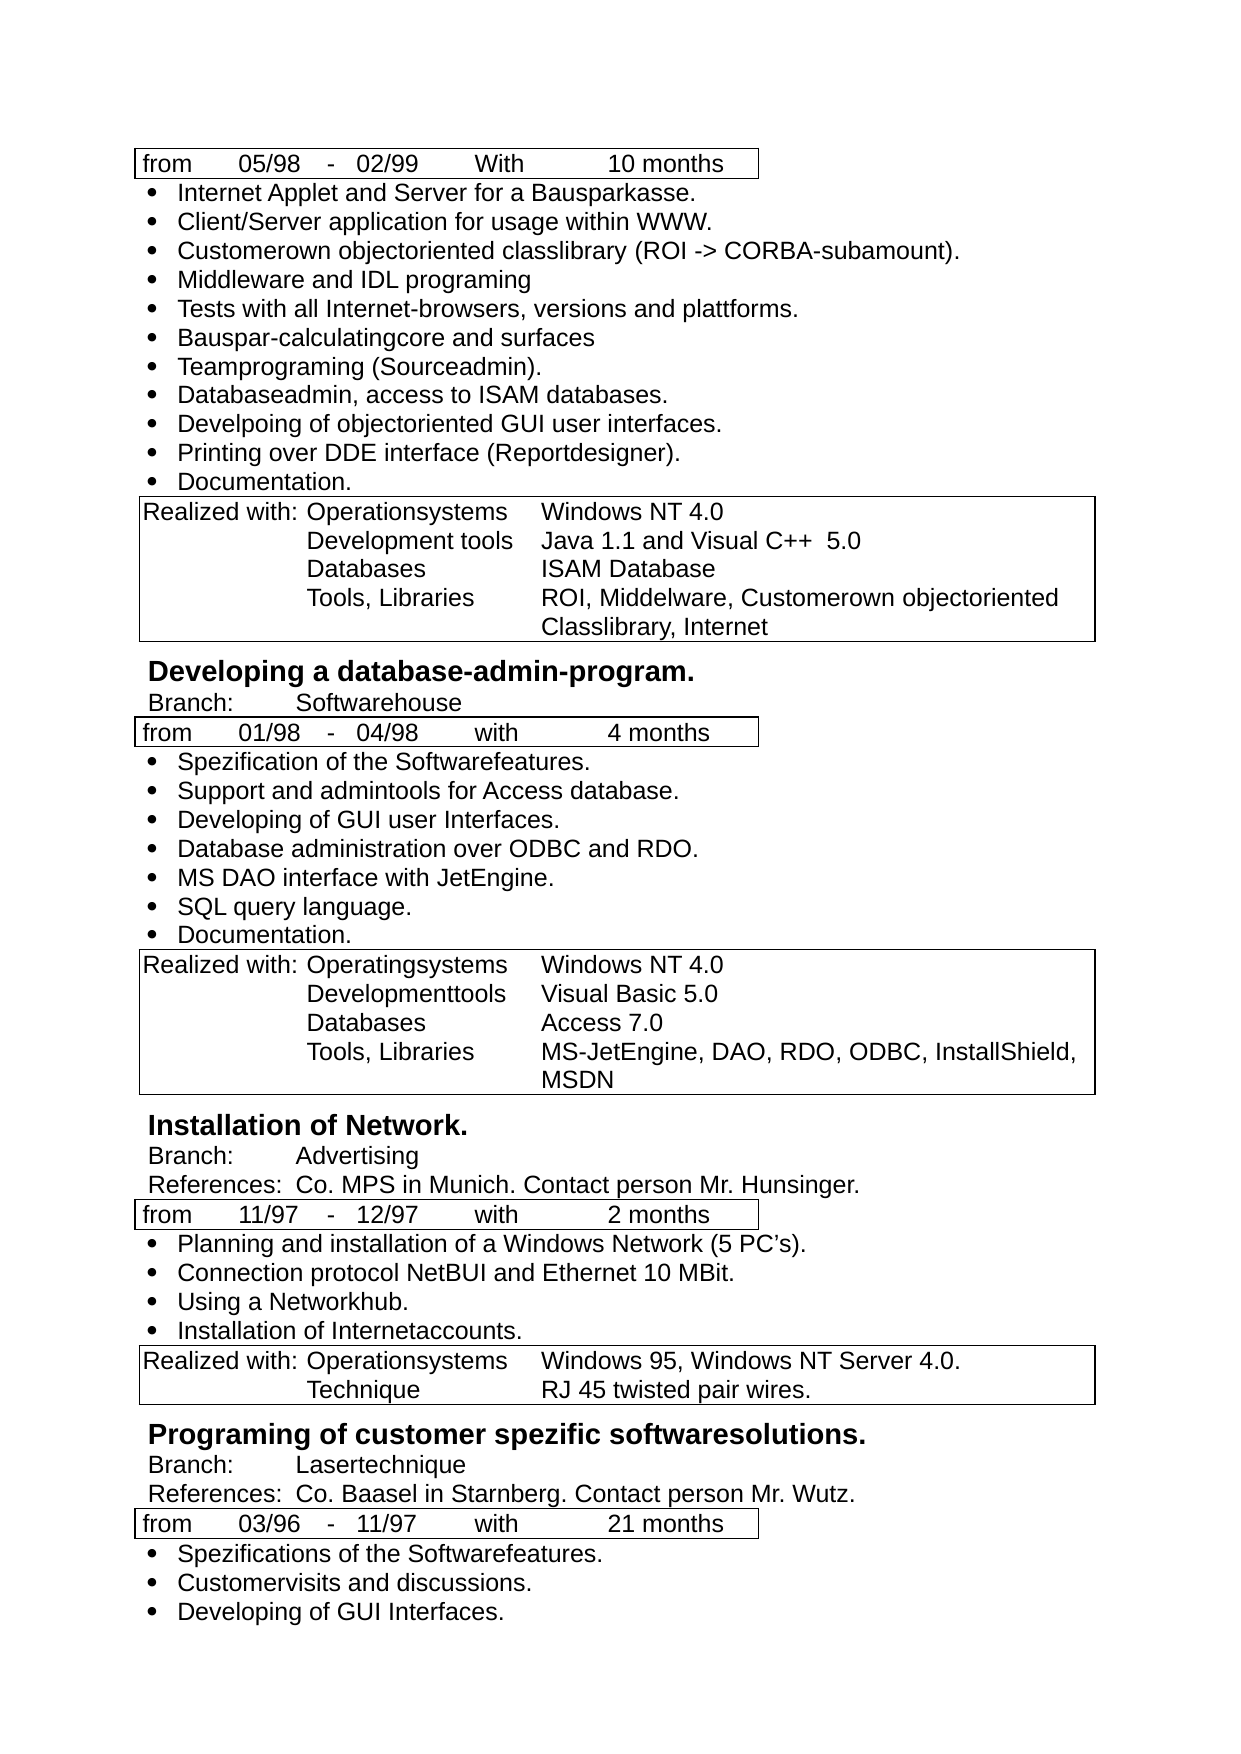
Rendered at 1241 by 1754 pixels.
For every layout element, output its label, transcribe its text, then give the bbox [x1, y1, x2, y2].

table_header from [136, 718, 231, 746]
list Bauspar-calculatingcore and surfaces [148, 323, 1104, 352]
table_cell Java 1.1 and Visual C++ 5.0 [538, 526, 1094, 554]
table_header 4 months [600, 718, 758, 746]
list Client/Server application for usage within WWW. [148, 207, 1104, 236]
table_cell [140, 1037, 303, 1094]
list Documentation. [148, 920, 1104, 949]
table_cell Technique [303, 1375, 538, 1403]
table_header Realized with: [140, 1346, 303, 1375]
table_header from [136, 1200, 231, 1228]
list Customerown objectoriented classlibrary (ROI -> CORBA-subamount). [148, 236, 1104, 265]
table_header 05/98 [231, 149, 319, 177]
table_header Realized with: [140, 497, 303, 526]
list Installation of Internetaccounts. [148, 1316, 1104, 1345]
table_header 10 months [600, 149, 758, 177]
list Spezification of the Softwarefeatures. [148, 747, 1104, 776]
table_header from [136, 1509, 231, 1538]
list Support and admintools for Access database. [148, 776, 1104, 805]
table_cell [140, 1008, 303, 1037]
table_header 2 months [600, 1200, 758, 1228]
table_cell ISAM Database [538, 554, 1094, 583]
table_header - [319, 1509, 349, 1538]
table_cell [140, 979, 303, 1008]
table_header with [467, 718, 600, 746]
text References: Co. MPS in Munich. Contact person Mr. Hunsinger. [148, 1170, 1104, 1199]
list Spezifications of the Softwarefeatures. [148, 1539, 1104, 1568]
table_header Operationsystems [303, 1346, 538, 1375]
list Tests with all Internet-browsers, versions and plattforms. [148, 294, 1104, 323]
subtitle Developing a database-admin-program. [148, 654, 1104, 688]
table_header 04/98 [349, 718, 467, 746]
list Documentation. [148, 467, 1104, 496]
list Middleware and IDL programing [148, 265, 1104, 294]
table_header with [467, 1509, 600, 1538]
table_cell Development tools [303, 526, 538, 554]
table_header 21 months [600, 1509, 758, 1538]
table_cell [140, 526, 303, 554]
text Branch: Advertising [148, 1141, 1104, 1170]
table_header Realized with: [140, 950, 303, 979]
table_header - [319, 718, 349, 746]
list Using a Networkhub. [148, 1287, 1104, 1316]
list Planning and installation of a Windows Network (5 PC’s). [148, 1229, 1104, 1258]
text Branch: Lasertechnique [148, 1451, 1104, 1479]
list Connection protocol NetBUI and Ethernet 10 MBit. [148, 1258, 1104, 1287]
table_cell Developmenttools [303, 979, 538, 1008]
table_cell RJ 45 twisted pair wires. [538, 1375, 1094, 1403]
table_header 12/97 [349, 1200, 467, 1228]
table_cell Databases [303, 554, 538, 583]
list Printing over DDE interface (Reportdesigner). [148, 438, 1104, 467]
table_header - [319, 149, 349, 177]
table_header Operationsystems [303, 497, 538, 526]
table_header 03/96 [231, 1509, 319, 1538]
list SQL query language. [148, 892, 1104, 920]
text References: Co. Baasel in Starnberg. Contact person Mr. Wutz. [148, 1479, 1104, 1508]
table_header 02/99 [349, 149, 467, 177]
table_header Windows NT 4.0 [538, 950, 1094, 979]
list MS DAO interface with JetEngine. [148, 863, 1104, 892]
table_header 01/98 [231, 718, 319, 746]
table_header 11/97 [231, 1200, 319, 1228]
table_header with [467, 1200, 600, 1228]
table_header - [319, 1200, 349, 1228]
table_header Operatingsystems [303, 950, 538, 979]
table_cell [140, 554, 303, 583]
list Teamprograming (Sourceadmin). [148, 352, 1104, 380]
table_cell Access 7.0 [538, 1008, 1094, 1037]
table_cell [140, 583, 303, 641]
list Databaseadmin, access to ISAM databases. [148, 380, 1104, 409]
table_header Windows 95, Windows NT Server 4.0. [538, 1346, 1094, 1375]
list Developing of GUI user Interfaces. [148, 805, 1104, 834]
table_header Windows NT 4.0 [538, 497, 1094, 526]
list Customervisits and discussions. [148, 1568, 1104, 1597]
list Database administration over ODBC and RDO. [148, 834, 1104, 863]
list Internet Applet and Server for a Bausparkasse. [148, 178, 1104, 207]
table_cell Tools, Libraries [303, 583, 538, 641]
table_header With [467, 149, 600, 177]
list Developing of GUI Interfaces. [148, 1597, 1104, 1625]
subtitle Programing of customer spezific softwaresolutions. [148, 1417, 1104, 1451]
table_header from [136, 149, 231, 177]
table_cell MS-JetEngine, DAO, RDO, ODBC, InstallShield, MSDN [538, 1037, 1094, 1094]
text Branch: Softwarehouse [148, 688, 1104, 716]
list Develpoing of objectoriented GUI user interfaces. [148, 409, 1104, 438]
table_cell [140, 1375, 303, 1403]
table_cell Visual Basic 5.0 [538, 979, 1094, 1008]
table_header 11/97 [349, 1509, 467, 1538]
table_cell ROI, Middelware, Customerown objectoriented Classlibrary, Internet [538, 583, 1094, 641]
table_cell Tools, Libraries [303, 1037, 538, 1094]
subtitle Installation of Network. [148, 1108, 1104, 1141]
table_cell Databases [303, 1008, 538, 1037]
